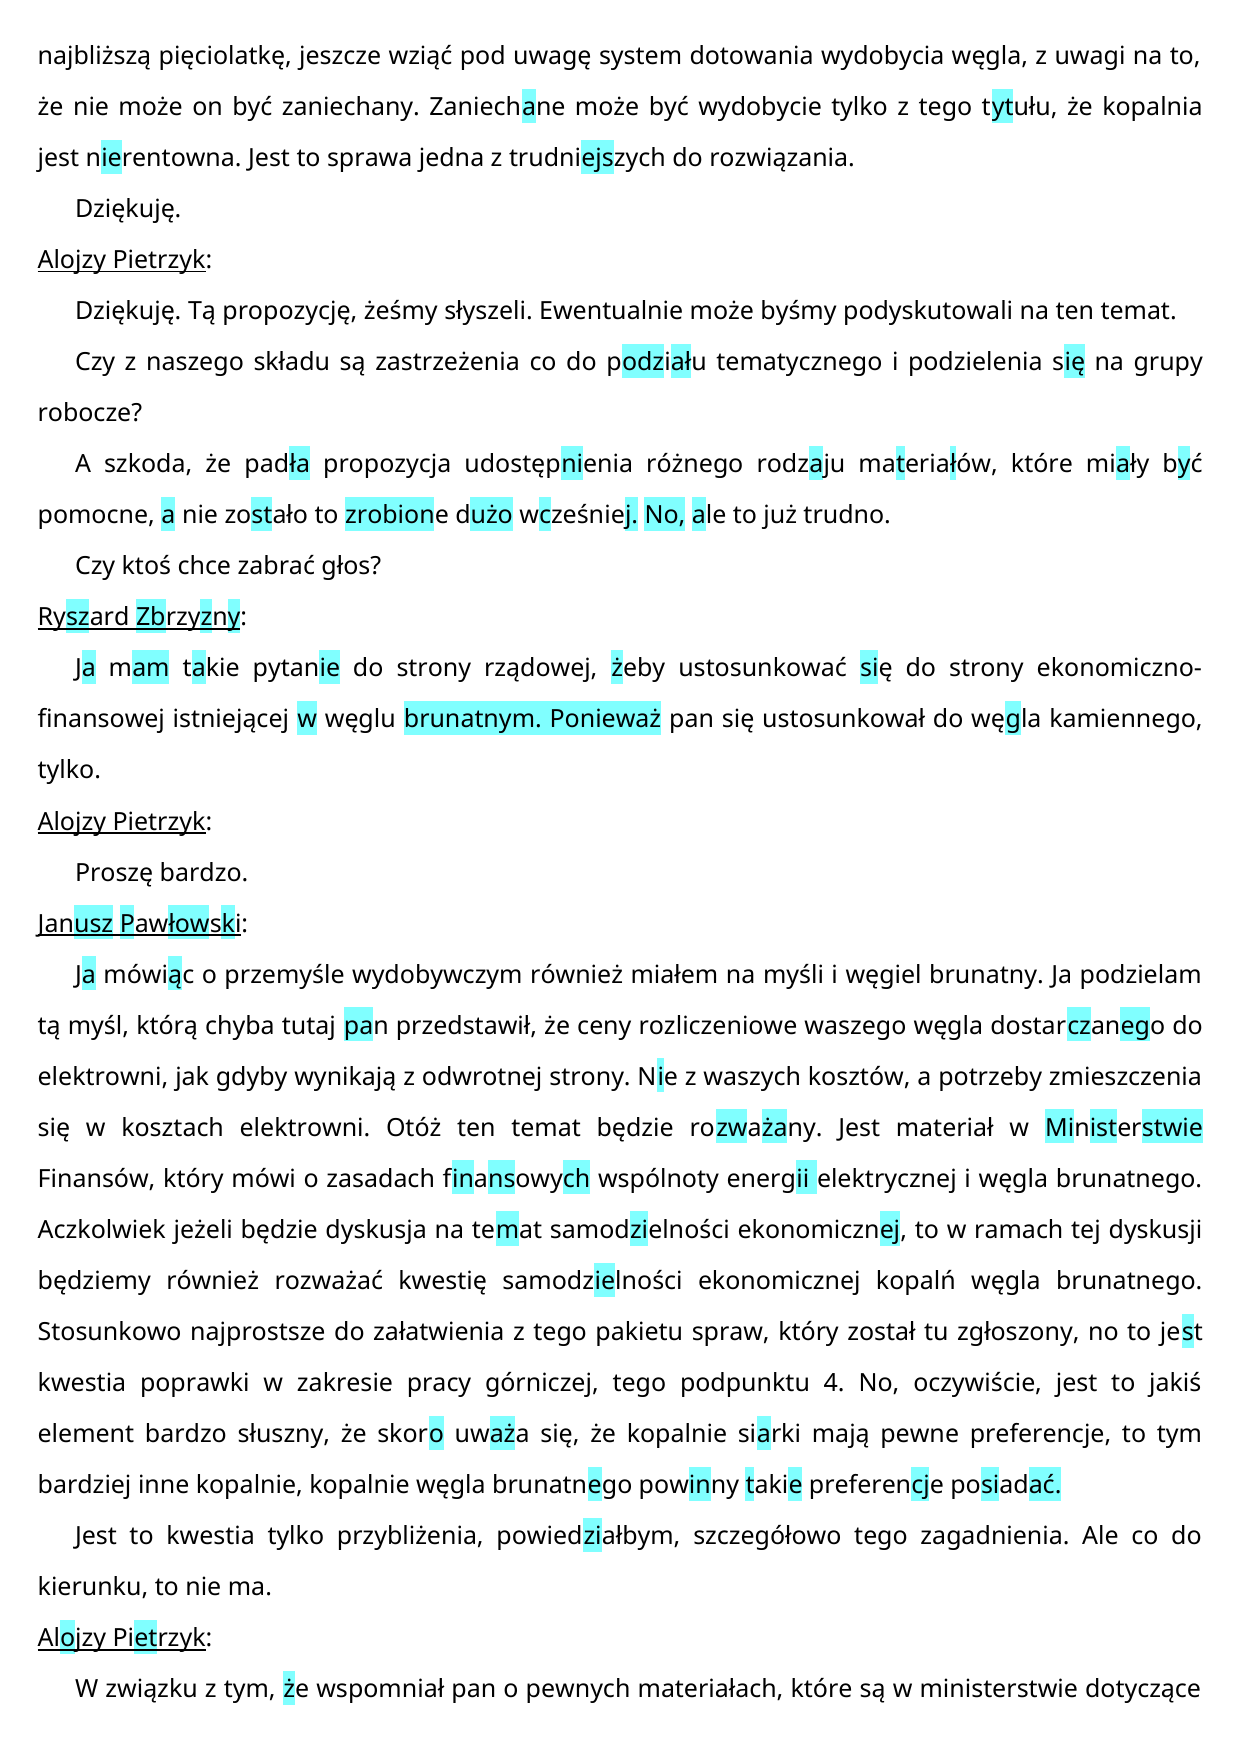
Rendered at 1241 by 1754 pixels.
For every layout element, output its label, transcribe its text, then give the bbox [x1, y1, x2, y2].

text Ryszard Zbrzyzny: [37, 599, 1203, 633]
text W związku z tym, że wspomniał pan o pewnych materiałach, które są w ministerstwie dotyczące [37, 1671, 1203, 1705]
text Dziękuję. [37, 191, 1203, 225]
text Jest to kwestia tylko przybliżenia, powiedziałbym, szczegółowo tego zagadnienia. Ale co do kierunku, to nie ma. [37, 1518, 1203, 1603]
text Janusz Pawłowski: [37, 905, 1203, 939]
text Dziękuję. Tą propozycję, żeśmy słyszeli. Ewentualnie może byśmy podyskutowali na ten temat. [37, 293, 1203, 327]
text Ja mam takie pytanie do strony rządowej, żeby ustosunkować się do strony ekonomiczno-finansowej istniejącej w węglu brunatnym. Ponieważ pan się ustosunkował do węgla kamiennego, tylko. [37, 650, 1203, 786]
text Alojzy Pietrzyk: [37, 242, 1203, 276]
text Czy ktoś chce zabrać głos? [37, 548, 1203, 582]
text Czy z naszego składu są zastrzeżenia co do podziału tematycznego i podzielenia się na grupy robocze? [37, 344, 1203, 429]
text Alojzy Pietrzyk: [37, 1620, 1203, 1654]
text A szkoda, że padła propozycja udostępnienia różnego rodzaju materiałów, które miały być pomocne, a nie zostało to zrobione dużo wcześniej. No, ale to już trudno. [37, 446, 1203, 531]
text Ja mówiąc o przemyśle wydobywczym również miałem na myśli i węgiel brunatny. Ja podzielam tą myśl, którą chyba tutaj pan przedstawił, że ceny rozliczeniowe waszego węgla dostarczanego do elektrowni, jak gdyby wynikają z odwrotnej strony. Nie z waszych kosztów, a potrzeby zmieszczenia się w kosztach elektrowni. Otóż ten temat będzie rozważany. Jest materiał w Ministerstwie Finansów, który mówi o zasadach finansowych wspólnoty energii elektrycznej i węgla brunatnego. Aczkolwiek jeżeli będzie dyskusja na temat samodzielności ekonomicznej, to w ramach tej dyskusji będziemy również rozważać kwestię samodzielności ekonomicznej kopalń węgla brunatnego. Stosunkowo najprostsze do załatwienia z tego pakietu spraw, który został tu zgłoszony, no to jest kwestia poprawki w zakresie pracy górniczej, tego podpunktu 4. No, oczywiście, jest to jakiś element bardzo słuszny, że skoro uważa się, że kopalnie siarki mają pewne preferencje, to tym bardziej inne kopalnie, kopalnie węgla brunatnego powinny takie preferencje posiadać. [37, 956, 1203, 1501]
text Proszę bardzo. [37, 854, 1203, 888]
text najbliższą pięciolatkę, jeszcze wziąć pod uwagę system dotowania wydobycia węgla, z uwagi na to, że nie może on być zaniechany. Zaniechane może być wydobycie tylko z tego tytułu, że kopalnia jest nierentowna. Jest to sprawa jedna z trudniejszych do rozwiązania. [37, 37, 1203, 174]
text Alojzy Pietrzyk: [37, 803, 1203, 837]
